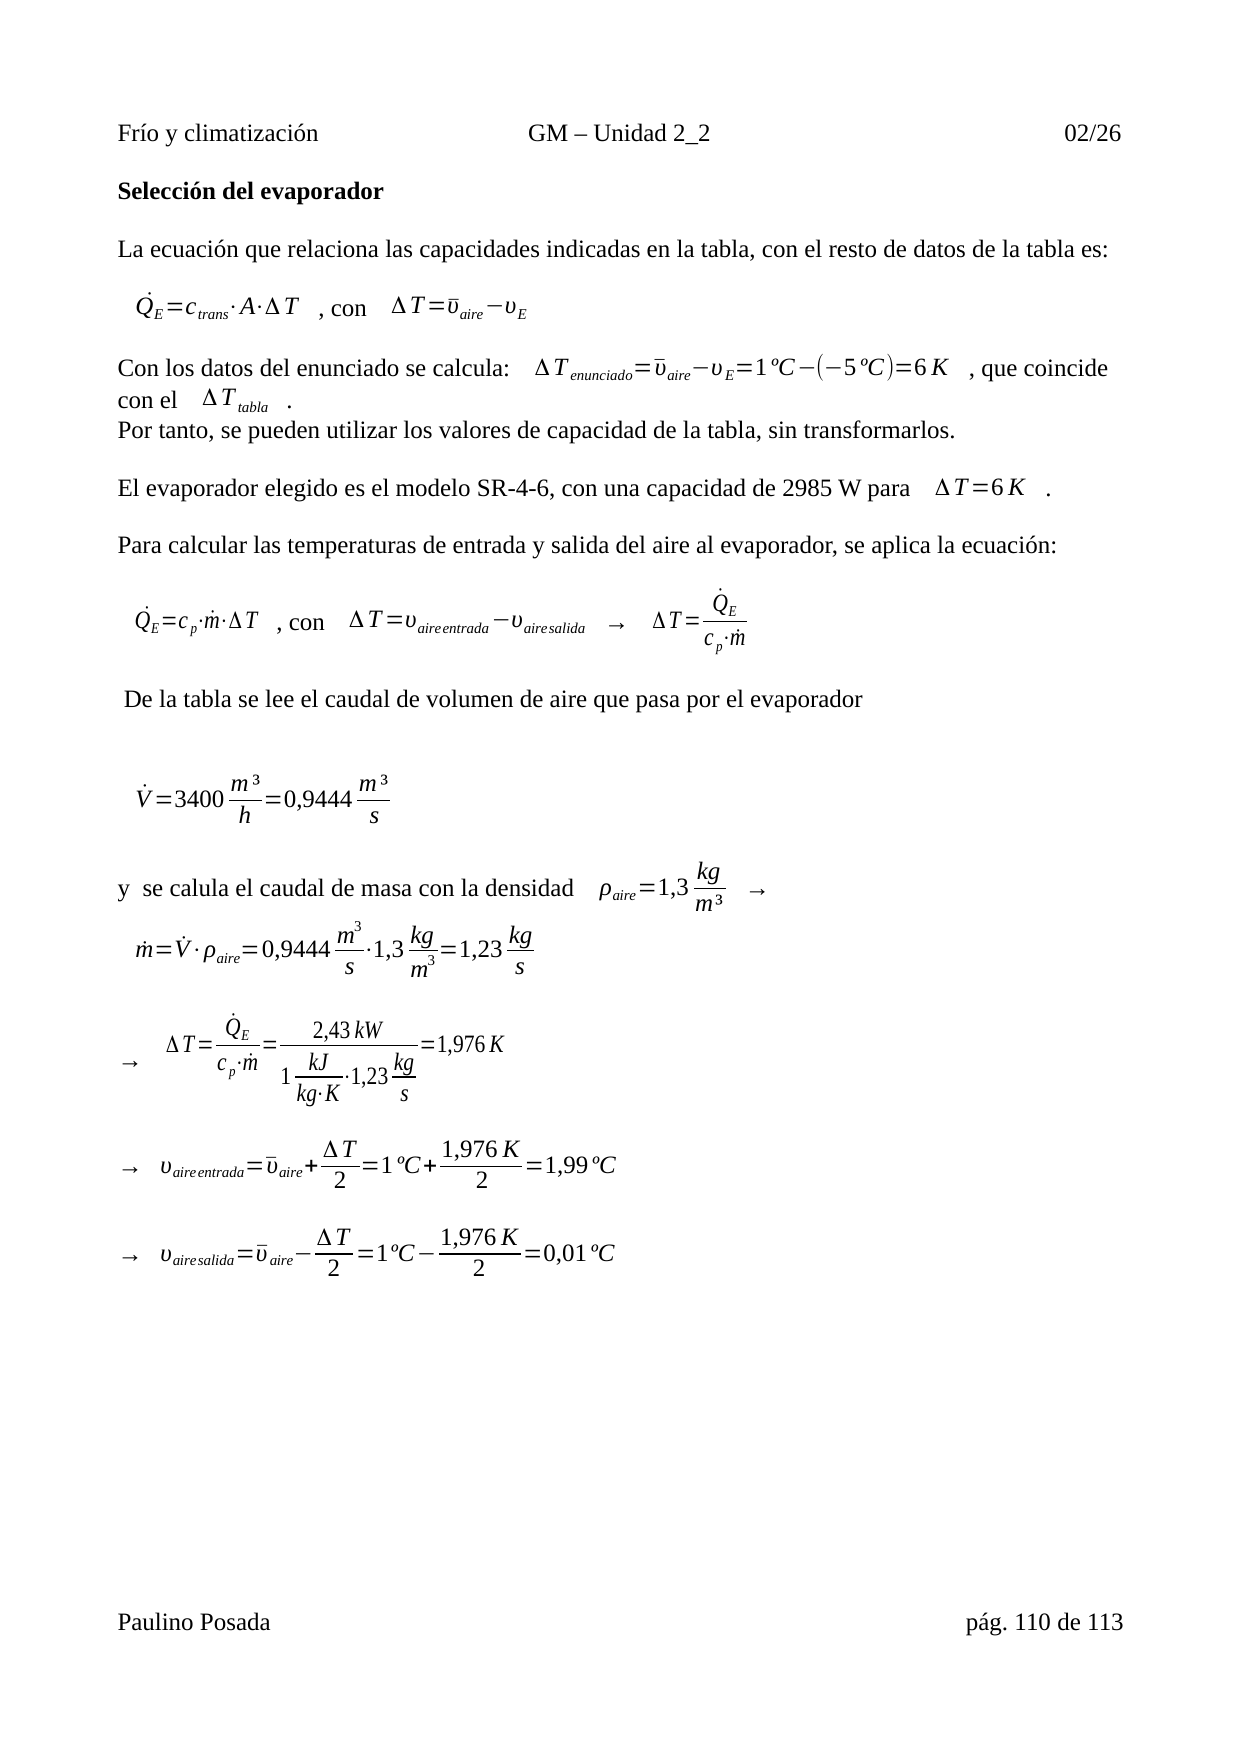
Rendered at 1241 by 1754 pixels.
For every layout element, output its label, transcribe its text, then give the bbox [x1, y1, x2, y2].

text Para calcular las temperaturas de entrada y salida del aire al evaporador, se aplica la ecuación: [5, 530, 1123, 559]
text Por tanto, se pueden utilizar los valores de capacidad de la tabla, sin transformarlos. [5, 415, 1123, 444]
text De la tabla se lee el caudal de volumen de aire que pasa por el evaporador [5, 684, 1123, 712]
text → [5, 1224, 1123, 1283]
text El evaporador elegido es el modelo SR-4-6, con una capacidad de 2985 W para . [5, 473, 1123, 502]
text Selección del evaporador [5, 176, 1123, 205]
text Con los datos del enunciado se calcula: , que coincide con el . [5, 352, 1123, 415]
text , con [5, 291, 1123, 323]
text , con → [5, 588, 1123, 655]
text y se calula el caudal de masa con la densidad → [117, 858, 1123, 983]
text → [117, 1136, 1123, 1195]
text La ecuación que relaciona las capacidades indicadas en la tabla, con el resto de datos de la tabla es: [5, 234, 1123, 263]
text → [117, 1012, 1123, 1107]
